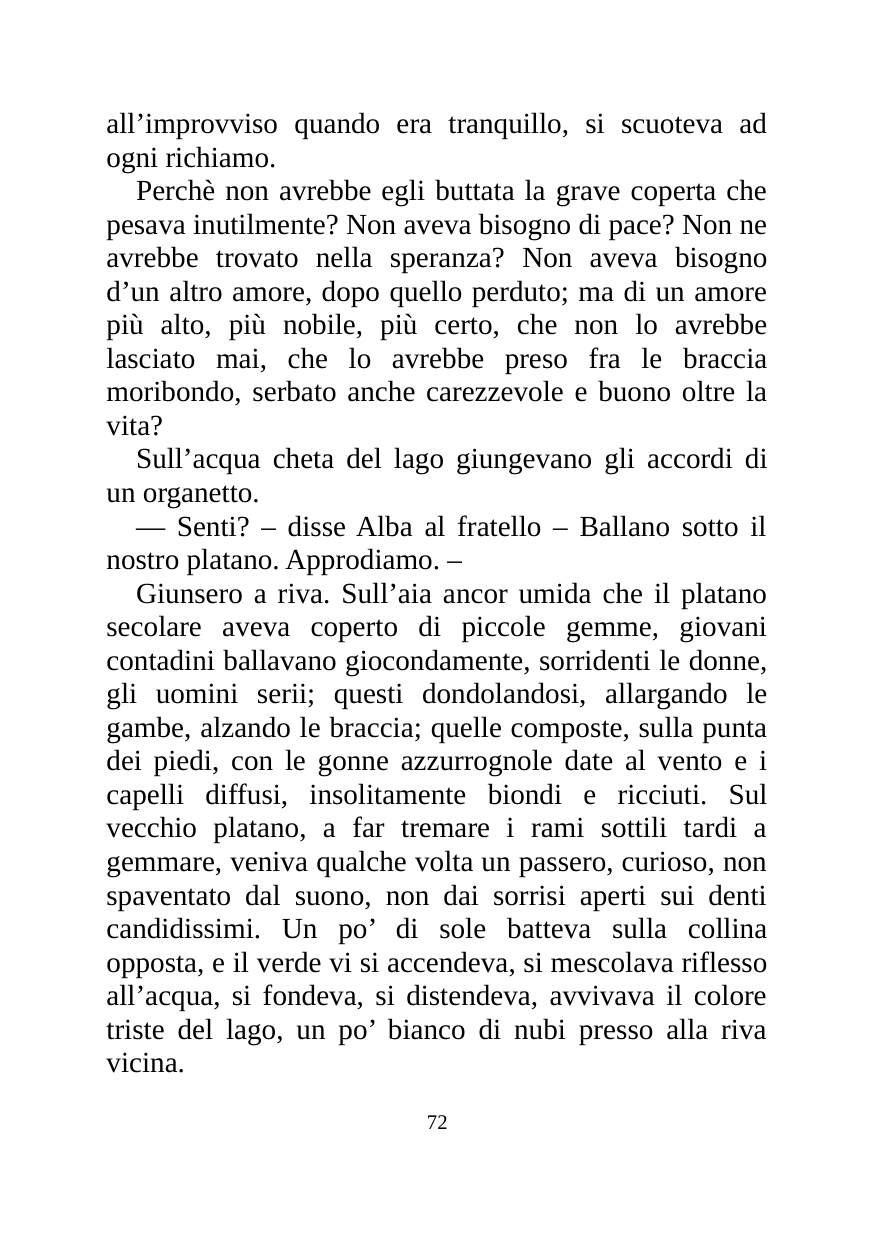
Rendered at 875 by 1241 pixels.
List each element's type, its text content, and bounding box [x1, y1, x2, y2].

text Giunsero a riva. Sull’aia ancor umida che il platano secolare aveva coperto di piccole gemme, giovani contadini ballavano giocondamente, sorridenti le donne, gli uomini serii; questi dondolandosi, allargando le gambe, alzando le braccia; quelle composte, sulla punta dei piedi, con le gonne azzurrognole date al vento e i capelli diffusi, insolitamente biondi e ricciuti. Sul vecchio platano, a far tremare i rami sottili tardi a gemmare, veniva qualche volta un passero, curioso, non spaventato dal suono, non dai sorrisi aperti sui denti candidissimi. Un po’ di sole batteva sulla collina opposta, e il verde vi si accendeva, si mescolava riflesso all’acqua, si fondeva, si distendeva, avvivava il colore triste del lago, un po’ bianco di nubi presso alla riva vicina. [106, 576, 768, 1079]
text all’improvviso quando era tranquillo, si scuoteva ad ogni richiamo. [106, 106, 768, 173]
text Sull’acqua cheta del lago giungevano gli accordi di un organetto. [106, 442, 768, 509]
text — Senti? – disse Alba al fratello – Ballano sotto il nostro platano. Approdiamo. – [106, 509, 768, 576]
text Perchè non avrebbe egli buttata la grave coperta che pesava inutilmente? Non aveva bisogno di pace? Non ne avrebbe trovato nella speranza? Non aveva bisogno d’un altro amore, dopo quello perduto; ma di un amore più alto, più nobile, più certo, che non lo avrebbe lasciato mai, che lo avrebbe preso fra le braccia moribondo, serbato anche carezzevole e buono oltre la vita? [106, 173, 768, 442]
